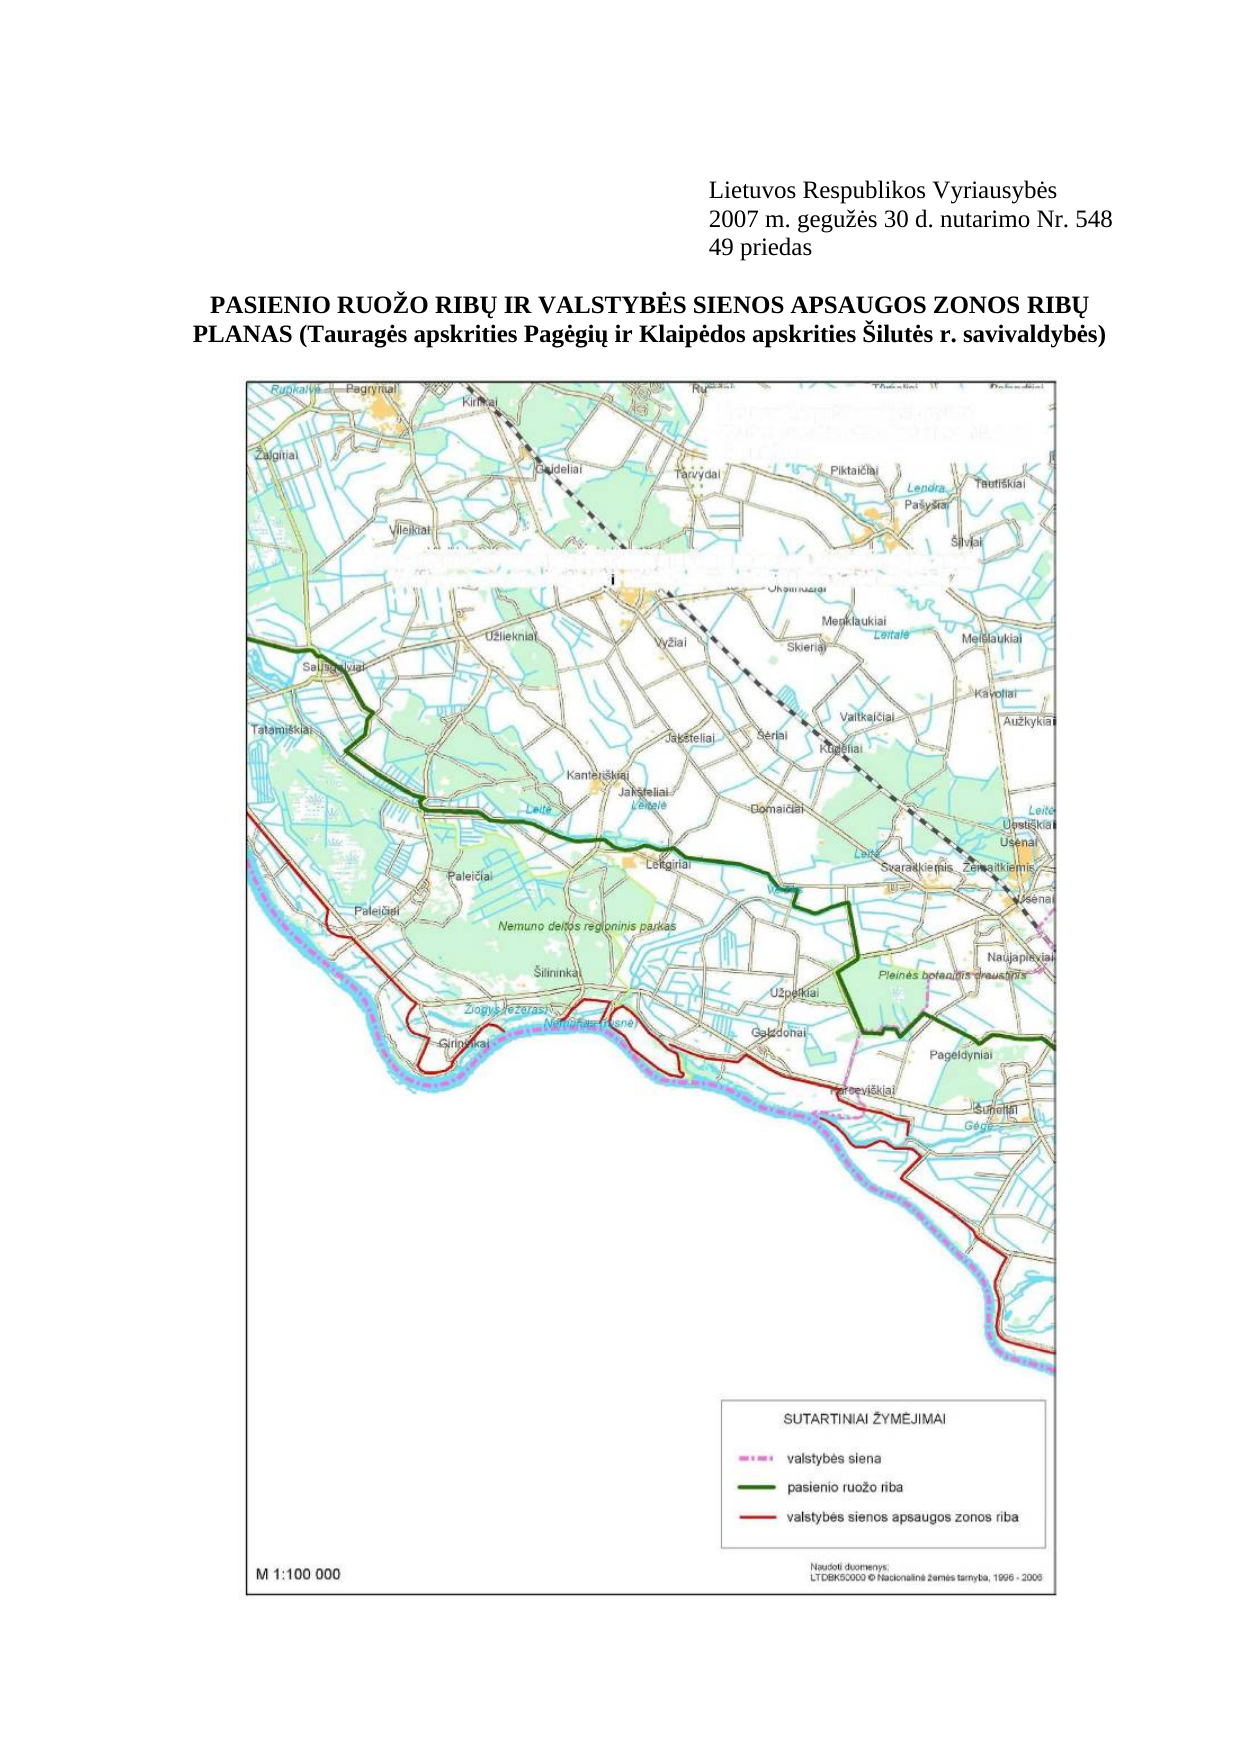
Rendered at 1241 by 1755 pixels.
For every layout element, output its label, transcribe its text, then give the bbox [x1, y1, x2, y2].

text Lietuvos Respublikos Vyriausybės [177, 175, 1122, 204]
text 2007 m. gegužės 30 d. nutarimo Nr. 548 [177, 204, 1122, 232]
text PASIENIO RUOŽO RIBŲ IR VALSTYBĖS SIENOS APSAUGOS ZONOS RIBŲ PLANAS (Tauragės apskrities Pagėgių ir Klaipėdos apskrities Šilutės r. savivaldybės) [177, 290, 1122, 347]
text 49 priedas [177, 232, 1122, 261]
